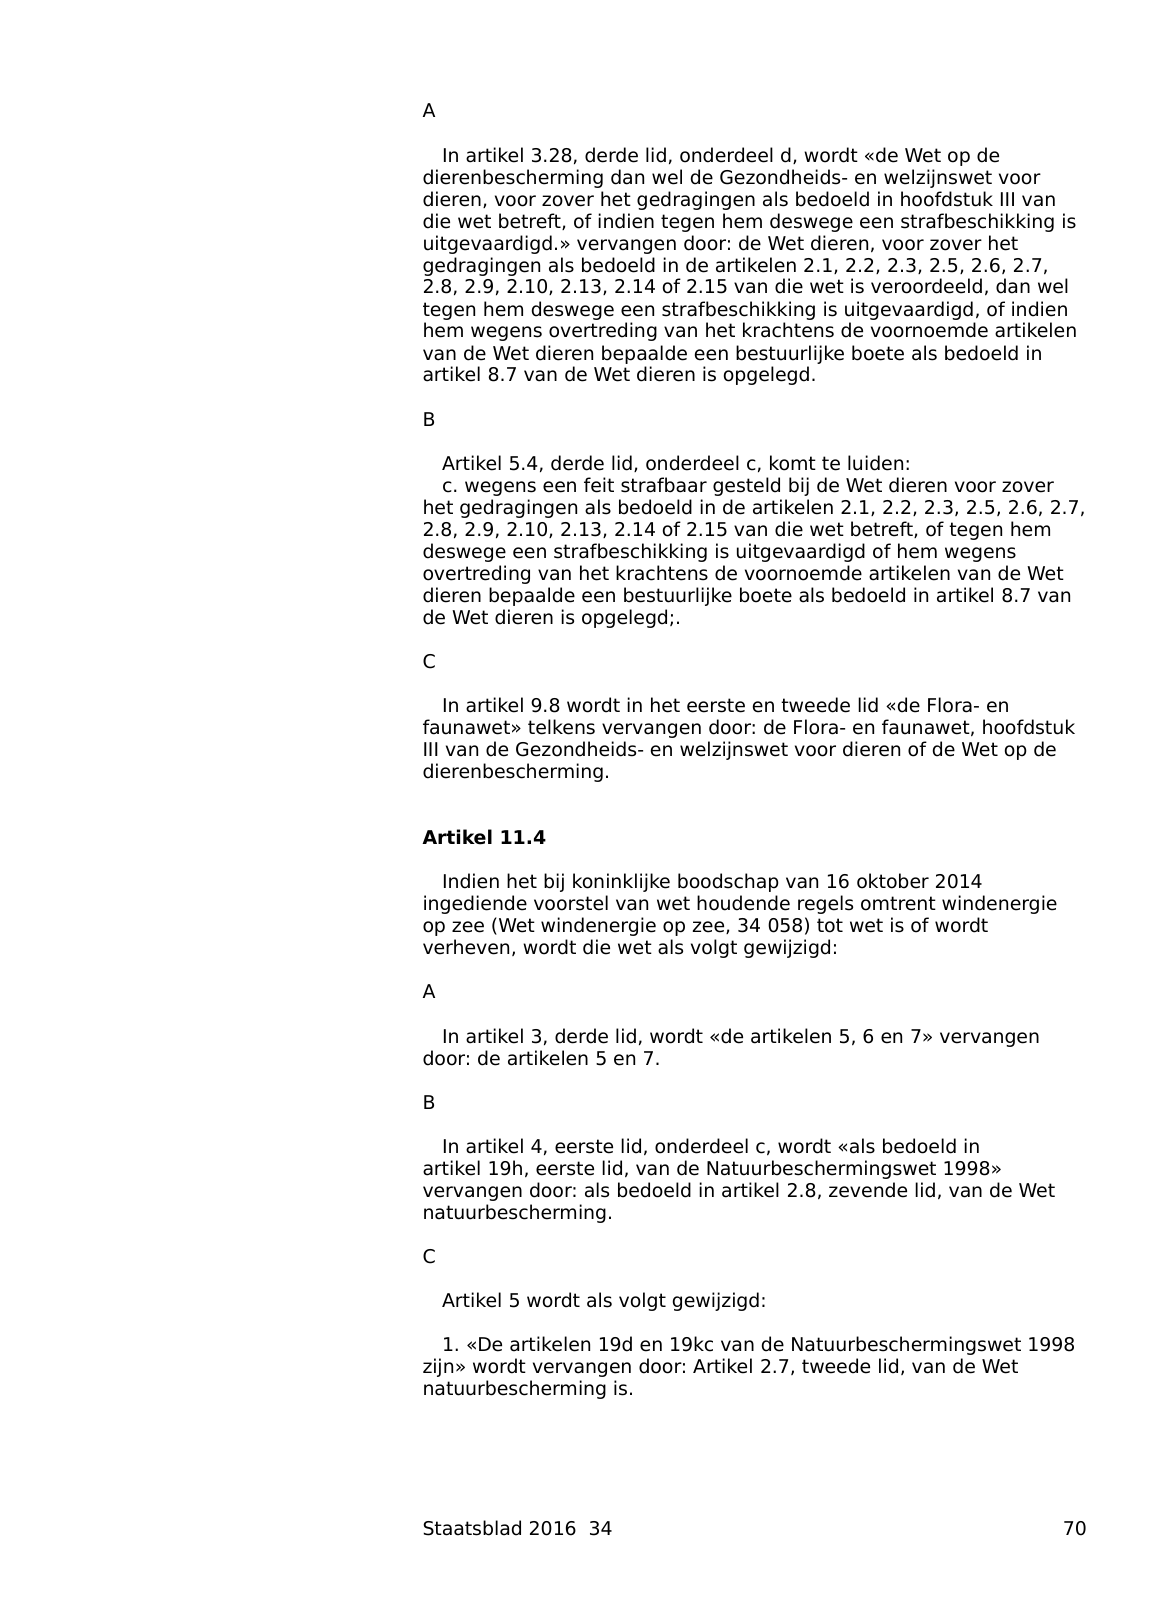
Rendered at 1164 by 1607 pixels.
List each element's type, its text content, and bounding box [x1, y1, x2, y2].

text B [422, 408, 1087, 431]
text In artikel 4, eerste lid, onderdeel c, wordt «als bedoeld in artikel 19h, eerste lid, van de Natuurbeschermingswet 1998» vervangen door: als bedoeld in artikel 2.8, zevende lid, van de Wet natuurbescherming. [422, 1136, 1087, 1224]
text In artikel 3, derde lid, wordt «de artikelen 5, 6 en 7» vervangen door: de artikelen 5 en 7. [422, 1026, 1087, 1069]
text In artikel 3.28, derde lid, onderdeel d, wordt «de Wet op de dierenbescherming dan wel de Gezondheids- en welzijnswet voor dieren, voor zover het gedragingen als bedoeld in hoofdstuk III van die wet betreft, of indien tegen hem deswege een strafbeschikking is uitgevaardigd.» vervangen door: de Wet dieren, voor zover het gedragingen als bedoeld in de artikelen 2.1, 2.2, 2.3, 2.5, 2.6, 2.7, 2.8, 2.9, 2.10, 2.13, 2.14 of 2.15 van die wet is veroordeeld, dan wel tegen hem deswege een strafbeschikking is uitgevaardigd, of indien hem wegens overtreding van het krachtens de voornoemde artikelen van de Wet dieren bepaalde een bestuurlijke boete als bedoeld in artikel 8.7 van de Wet dieren is opgelegd. [422, 144, 1087, 386]
text C [422, 1246, 1087, 1268]
text A [422, 981, 1087, 1003]
text c. wegens een feit strafbaar gesteld bij de Wet dieren voor zover het gedragingen als bedoeld in de artikelen 2.1, 2.2, 2.3, 2.5, 2.6, 2.7, 2.8, 2.9, 2.10, 2.13, 2.14 of 2.15 van die wet betreft, of tegen hem deswege een strafbeschikking is uitgevaardigd of hem wegens overtreding van het krachtens de voornoemde artikelen van de Wet dieren bepaalde een bestuurlijke boete als bedoeld in artikel 8.7 van de Wet dieren is opgelegd;. [422, 475, 1087, 628]
text 1. «De artikelen 19d en 19kc van de Natuurbeschermingswet 1998 zijn» wordt vervangen door: Artikel 2.7, tweede lid, van de Wet natuurbescherming is. [422, 1334, 1087, 1400]
text Artikel 5.4, derde lid, onderdeel c, komt te luiden: [422, 453, 1087, 475]
text In artikel 9.8 wordt in het eerste en tweede lid «de Flora- en faunawet» telkens vervangen door: de Flora- en faunawet, hoofdstuk III van de Gezondheids- en welzijnswet voor dieren of de Wet op de dierenbescherming. [422, 695, 1087, 783]
text B [422, 1092, 1087, 1114]
text C [422, 651, 1087, 673]
text Indien het bij koninklijke boodschap van 16 oktober 2014 ingediende voorstel van wet houdende regels omtrent windenergie op zee (Wet windenergie op zee, 34 058) tot wet is of wordt verheven, wordt die wet als volgt gewijzigd: [422, 871, 1087, 959]
subtitle Artikel 11.4 [422, 827, 1087, 849]
text Artikel 5 wordt als volgt gewijzigd: [422, 1290, 1087, 1312]
text A [422, 100, 1087, 122]
